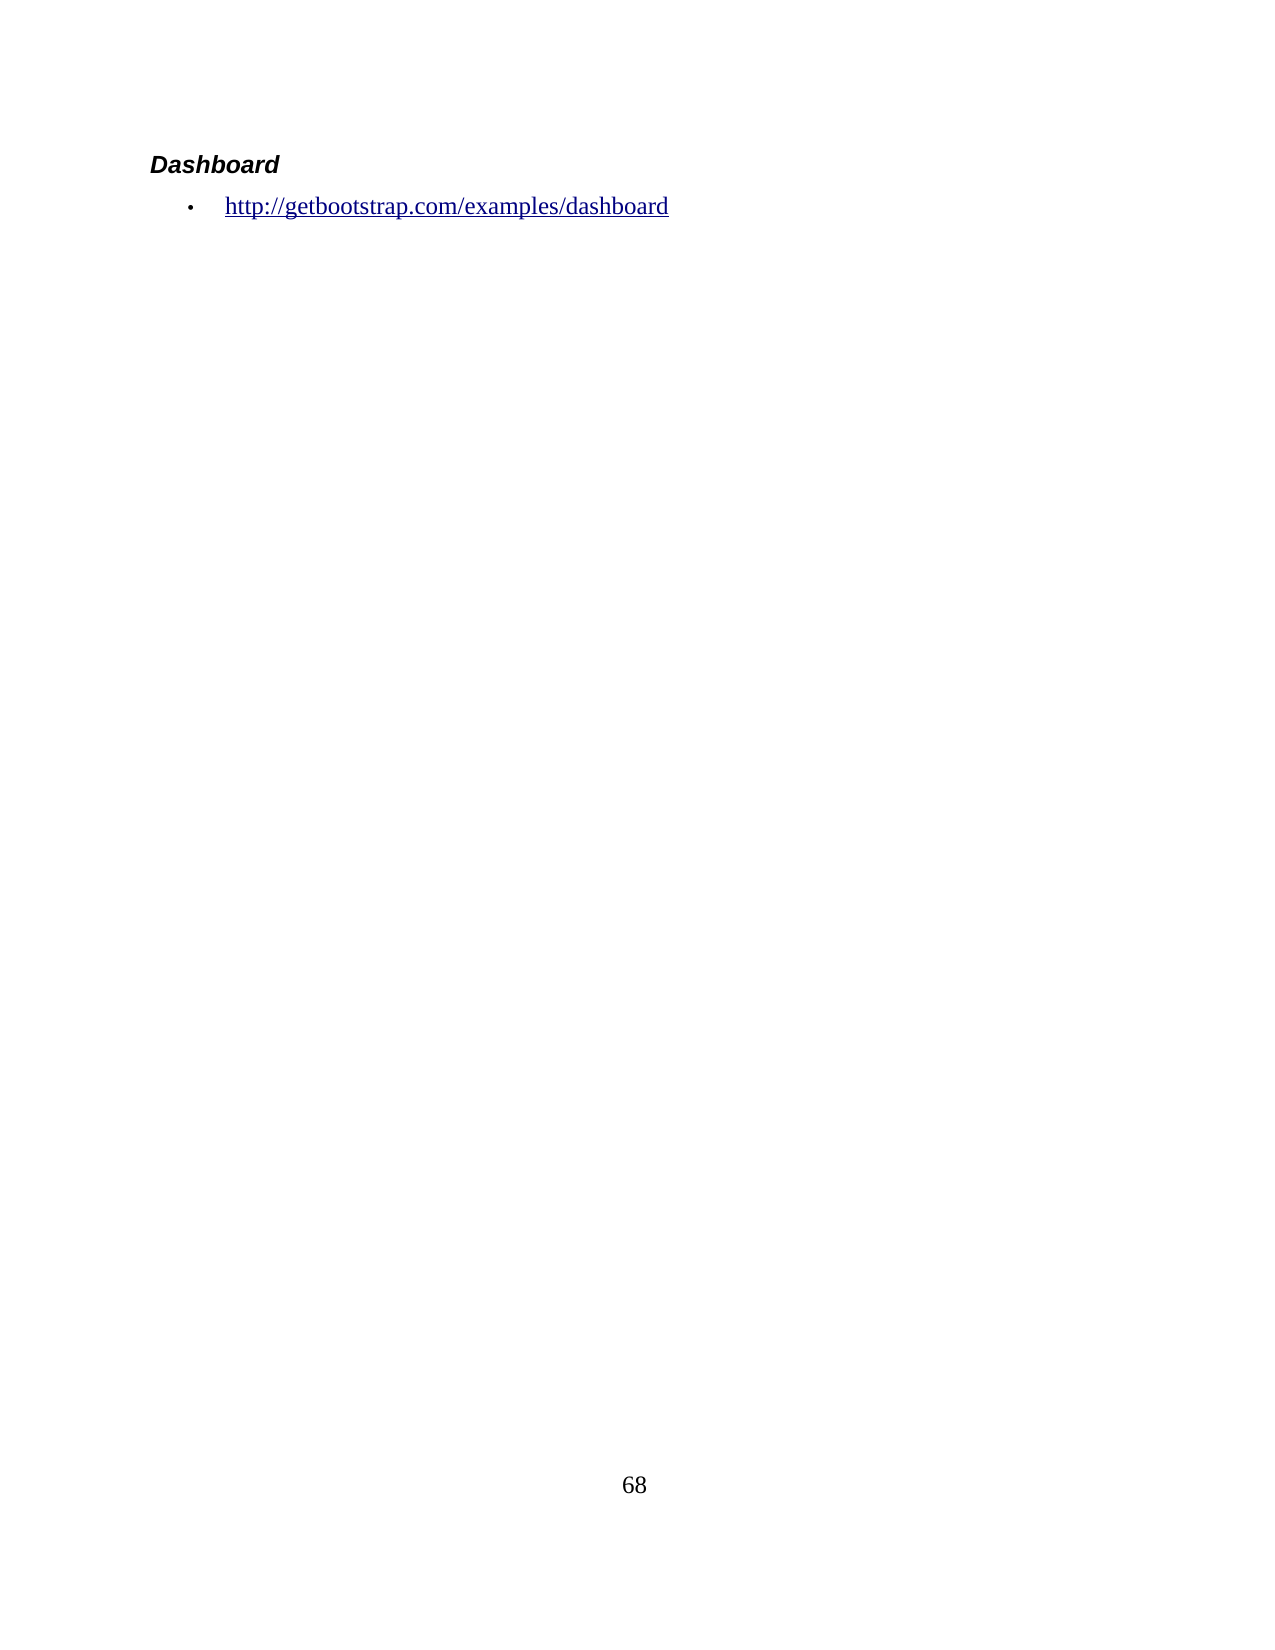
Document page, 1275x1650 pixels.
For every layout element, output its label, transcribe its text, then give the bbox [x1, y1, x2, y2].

subtitle Dashboard [150, 150, 1125, 178]
list http://getbootstrap.com/examples/dashboard [187, 191, 1125, 220]
